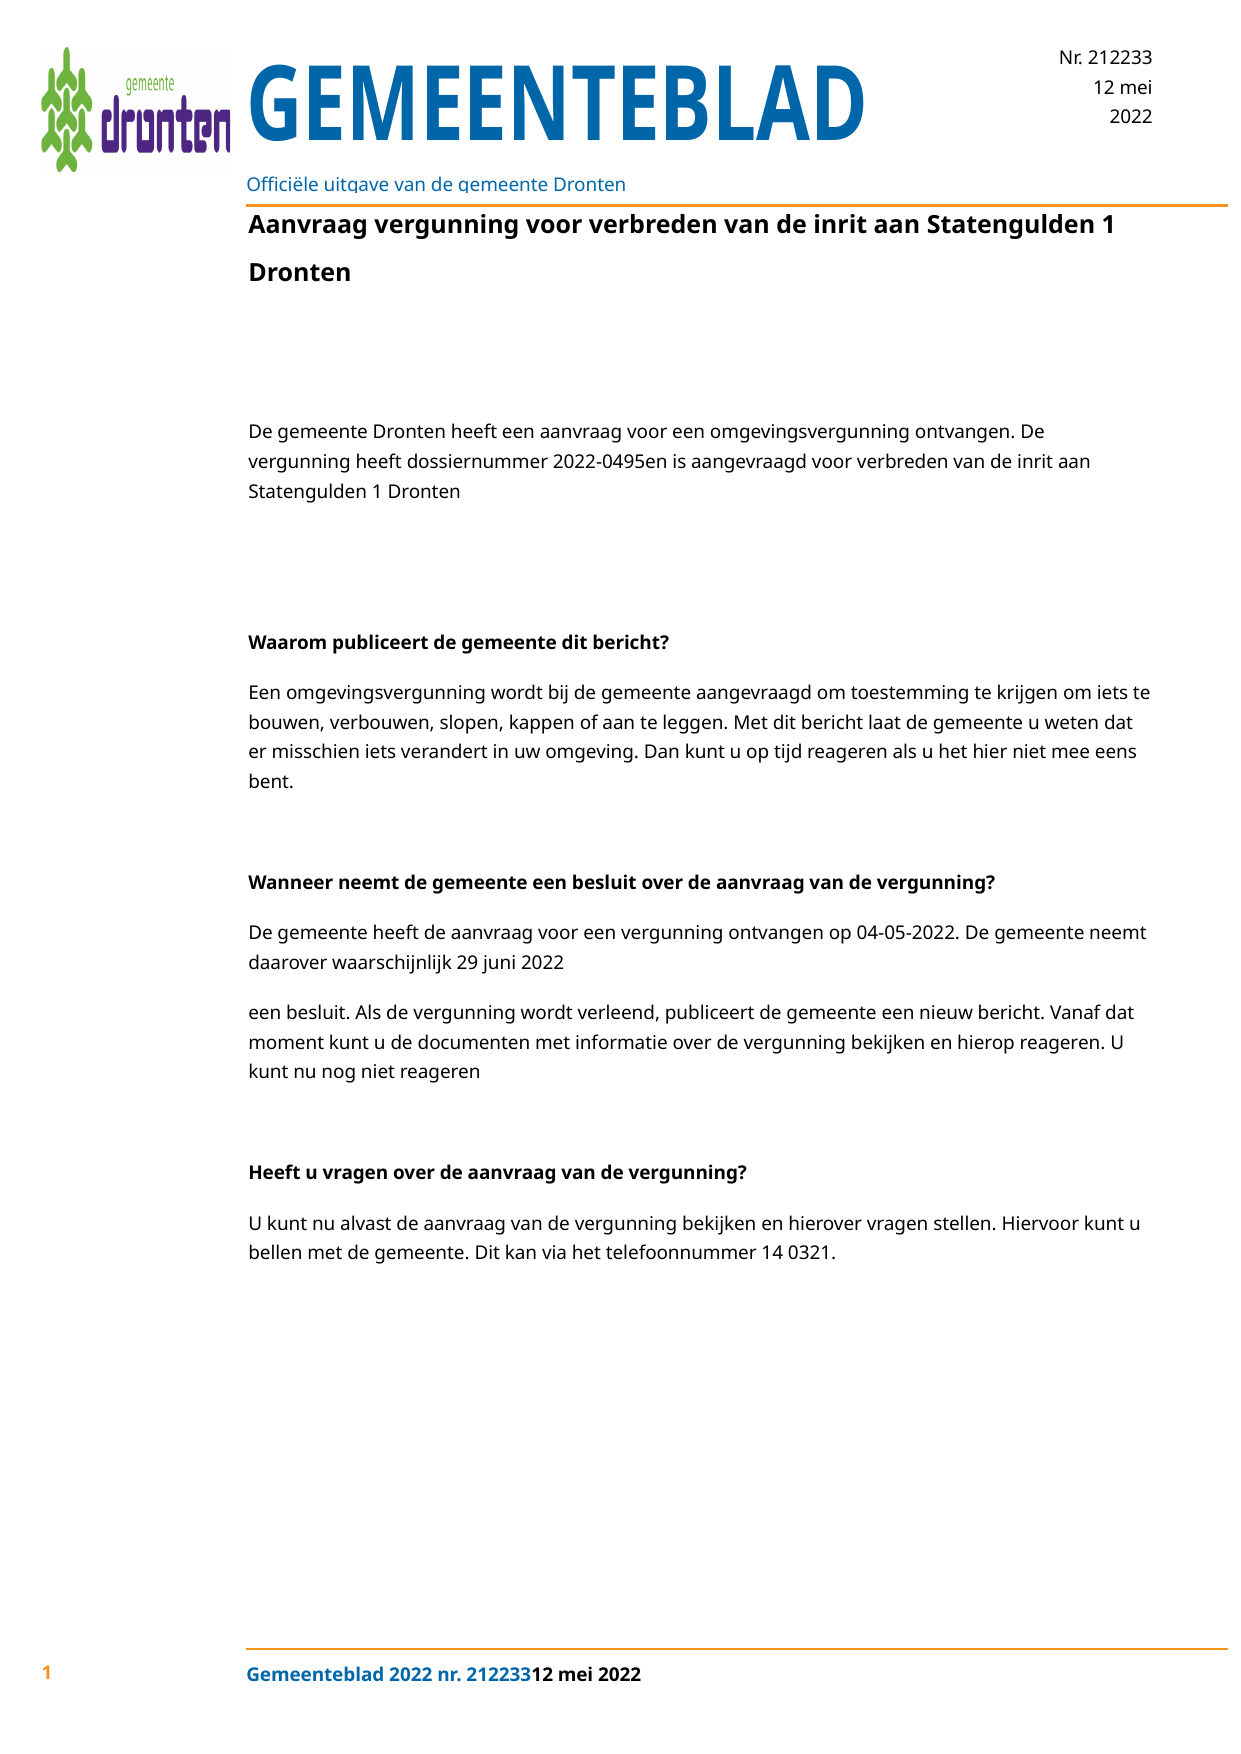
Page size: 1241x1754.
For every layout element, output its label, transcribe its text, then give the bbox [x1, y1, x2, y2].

picture [41, 47, 231, 172]
text Een omgevingsvergunning wordt bij de gemeente aangevraagd om toestemming te krijgen om iets te bouwen, verbouwen, slopen, kappen of aan te leggen. Met dit bericht laat de gemeente u weten dat er misschien iets verandert in uw omgeving. Dan kunt u op tijd reageren als u het hier niet mee eens bent. [248, 679, 1152, 794]
text De gemeente heeft de aanvraag voor een vergunning ontvangen op 04-05-2022. De gemeente neemt daarover waarschijnlijk 29 juni 2022 [248, 919, 1152, 975]
text Heeft u vragen over de aanvraag van de vergunning? [248, 1159, 1152, 1185]
text De gemeente Dronten heeft een aanvraag voor een omgevingsvergunning ontvangen. De vergunning heeft dossiernummer 2022-0495en is aangevraagd voor verbreden van de inrit aan Statengulden 1 Dronten [248, 419, 1152, 504]
text Wanneer neemt de gemeente een besluit over de aanvraag van de vergunning? [248, 869, 1152, 895]
text Aanvraag vergunning voor verbreden van de inrit aan Statengulden 1 Dronten [248, 207, 1152, 288]
text een besluit. Als de vergunning wordt verleend, publiceert de gemeente een nieuw bericht. Vanaf dat moment kunt u de documenten met informatie over de vergunning bekijken en hierop reageren. U kunt nu nog niet reageren [248, 999, 1152, 1084]
text Waarom publiceert de gemeente dit bericht? [248, 629, 1152, 655]
text U kunt nu alvast de aanvraag van de vergunning bekijken en hierover vragen stellen. Hiervoor kunt u bellen met de gemeente. Dit kan via het telefoonnummer 14 0321. [248, 1210, 1152, 1265]
